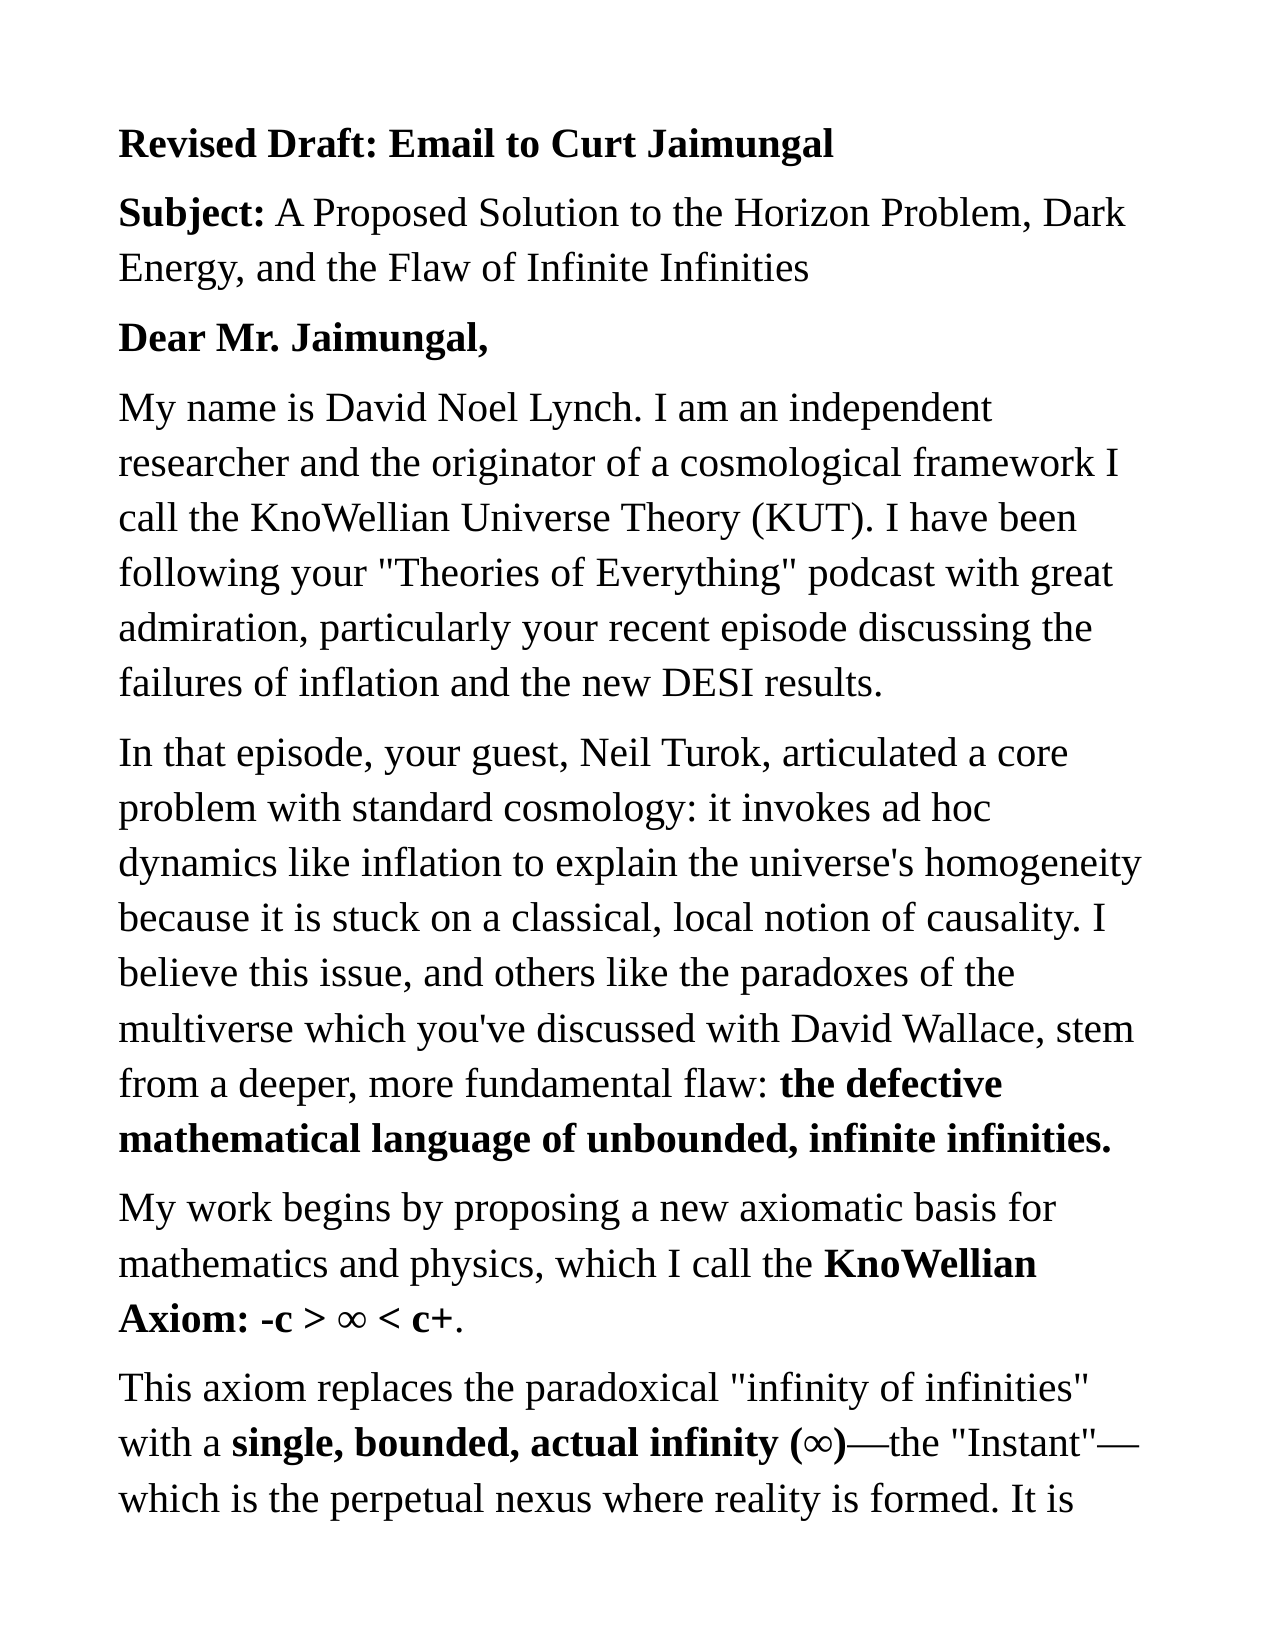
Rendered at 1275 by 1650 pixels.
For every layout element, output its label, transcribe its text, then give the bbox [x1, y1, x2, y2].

text Subject: A Proposed Solution to the Horizon Problem, Dark Energy, and the Flaw of Infinite Infinities [118, 188, 1157, 291]
text Dear Mr. Jaimungal, [118, 313, 1157, 361]
text This axiom replaces the paradoxical "infinity of infinities" with a single, bounded, actual infinity (∞)—the "Instant"—which is the perpetual nexus where reality is formed. It is [118, 1363, 1157, 1521]
text My name is David Noel Lynch. I am an independent researcher and the originator of a cosmological framework I call the KnoWellian Universe Theory (KUT). I have been following your "Theories of Everything" podcast with great admiration, particularly your recent episode discussing the failures of inflation and the new DESI results. [118, 382, 1157, 706]
text In that episode, your guest, Neil Turok, articulated a core problem with standard cosmology: it invokes ad hoc dynamics like inflation to explain the universe's homogeneity because it is stuck on a classical, local notion of causality. I believe this issue, and others like the paradoxes of the multiverse which you've discussed with David Wallace, stem from a deeper, more fundamental flaw: the defective mathematical language of unbounded, infinite infinities. [118, 727, 1157, 1161]
text My work begins by proposing a new axiomatic basis for mathematics and physics, which I call the KnoWellian Axiom: -c > ∞ < c+. [118, 1183, 1157, 1341]
subtitle Revised Draft: Email to Curt Jaimungal [118, 118, 1157, 166]
